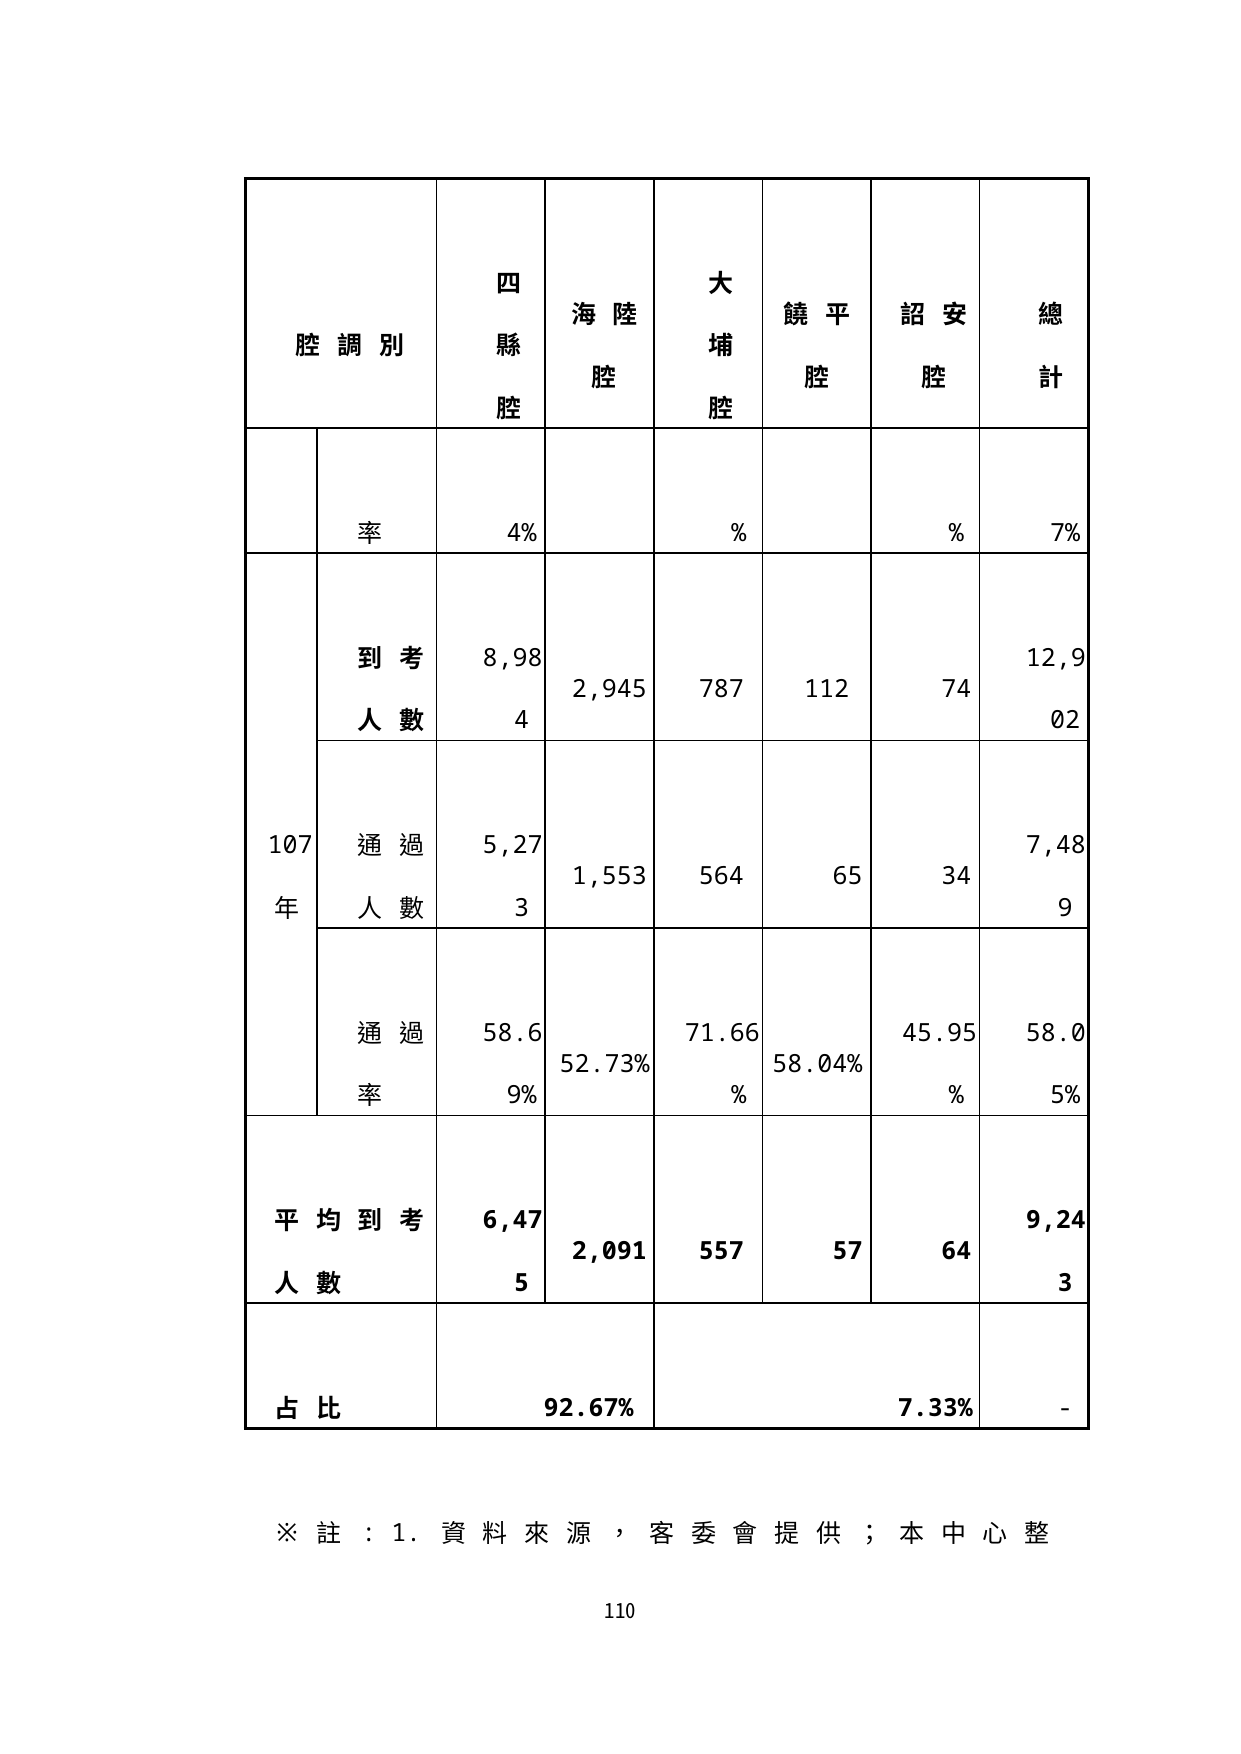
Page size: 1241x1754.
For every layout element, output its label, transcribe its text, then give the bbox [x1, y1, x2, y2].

table_cell 64 [872, 1116, 979, 1302]
table_cell 占比 [247, 1304, 436, 1427]
table_cell 1,553 [546, 741, 653, 927]
table_header 大埔腔 [655, 180, 762, 427]
table_header 詔安腔 [872, 180, 979, 427]
table_cell 52.73% [546, 929, 653, 1115]
table_header 四縣腔 [437, 180, 544, 427]
table_cell 58.05% [980, 929, 1087, 1115]
table_cell 到考人數 [318, 554, 436, 740]
table_cell 2,945 [546, 554, 653, 740]
table_cell [247, 429, 316, 552]
table_cell 率 [318, 429, 436, 552]
table_header 腔調別 [247, 180, 436, 427]
table_cell 74 [872, 554, 979, 740]
table_cell - [980, 1304, 1087, 1427]
table_cell 4% [437, 429, 544, 552]
table_cell 787 [655, 554, 762, 740]
table_cell 557 [655, 1116, 762, 1302]
table_cell 7.33% [655, 1304, 979, 1427]
table_cell 65 [763, 741, 870, 927]
table_cell [763, 429, 870, 552]
table_cell 2,091 [546, 1116, 653, 1302]
table_cell 45.95% [872, 929, 979, 1115]
table_header 總計 [980, 180, 1087, 427]
table_cell 通過人數 [318, 741, 436, 927]
table_cell 9,243 [980, 1116, 1087, 1302]
table_cell 通過率 [318, 929, 436, 1115]
table_cell 92.67% [437, 1304, 653, 1427]
table_cell % [872, 429, 979, 552]
table_header 海陸腔 [546, 180, 653, 427]
table_cell 34 [872, 741, 979, 927]
table_cell 7% [980, 429, 1087, 552]
table_cell 71.66% [655, 929, 762, 1115]
text ※註: 1.資料來源，客委會提供；本中心整 [237, 1490, 1058, 1552]
table_cell 12,902 [980, 554, 1087, 740]
table_cell 57 [763, 1116, 870, 1302]
table_header 饒平腔 [763, 180, 870, 427]
table_cell 58.69% [437, 929, 544, 1115]
table_cell 7,489 [980, 741, 1087, 927]
table_cell [546, 429, 653, 552]
table_cell 112 [763, 554, 870, 740]
table_cell 58.04% [763, 929, 870, 1115]
table_cell 平均到考人數 [247, 1116, 436, 1302]
table_cell 5,273 [437, 741, 544, 927]
table_cell % [655, 429, 762, 552]
table_cell 107年 [247, 554, 316, 1115]
table_cell 564 [655, 741, 762, 927]
table_cell 6,475 [437, 1116, 544, 1302]
table_cell 8,984 [437, 554, 544, 740]
